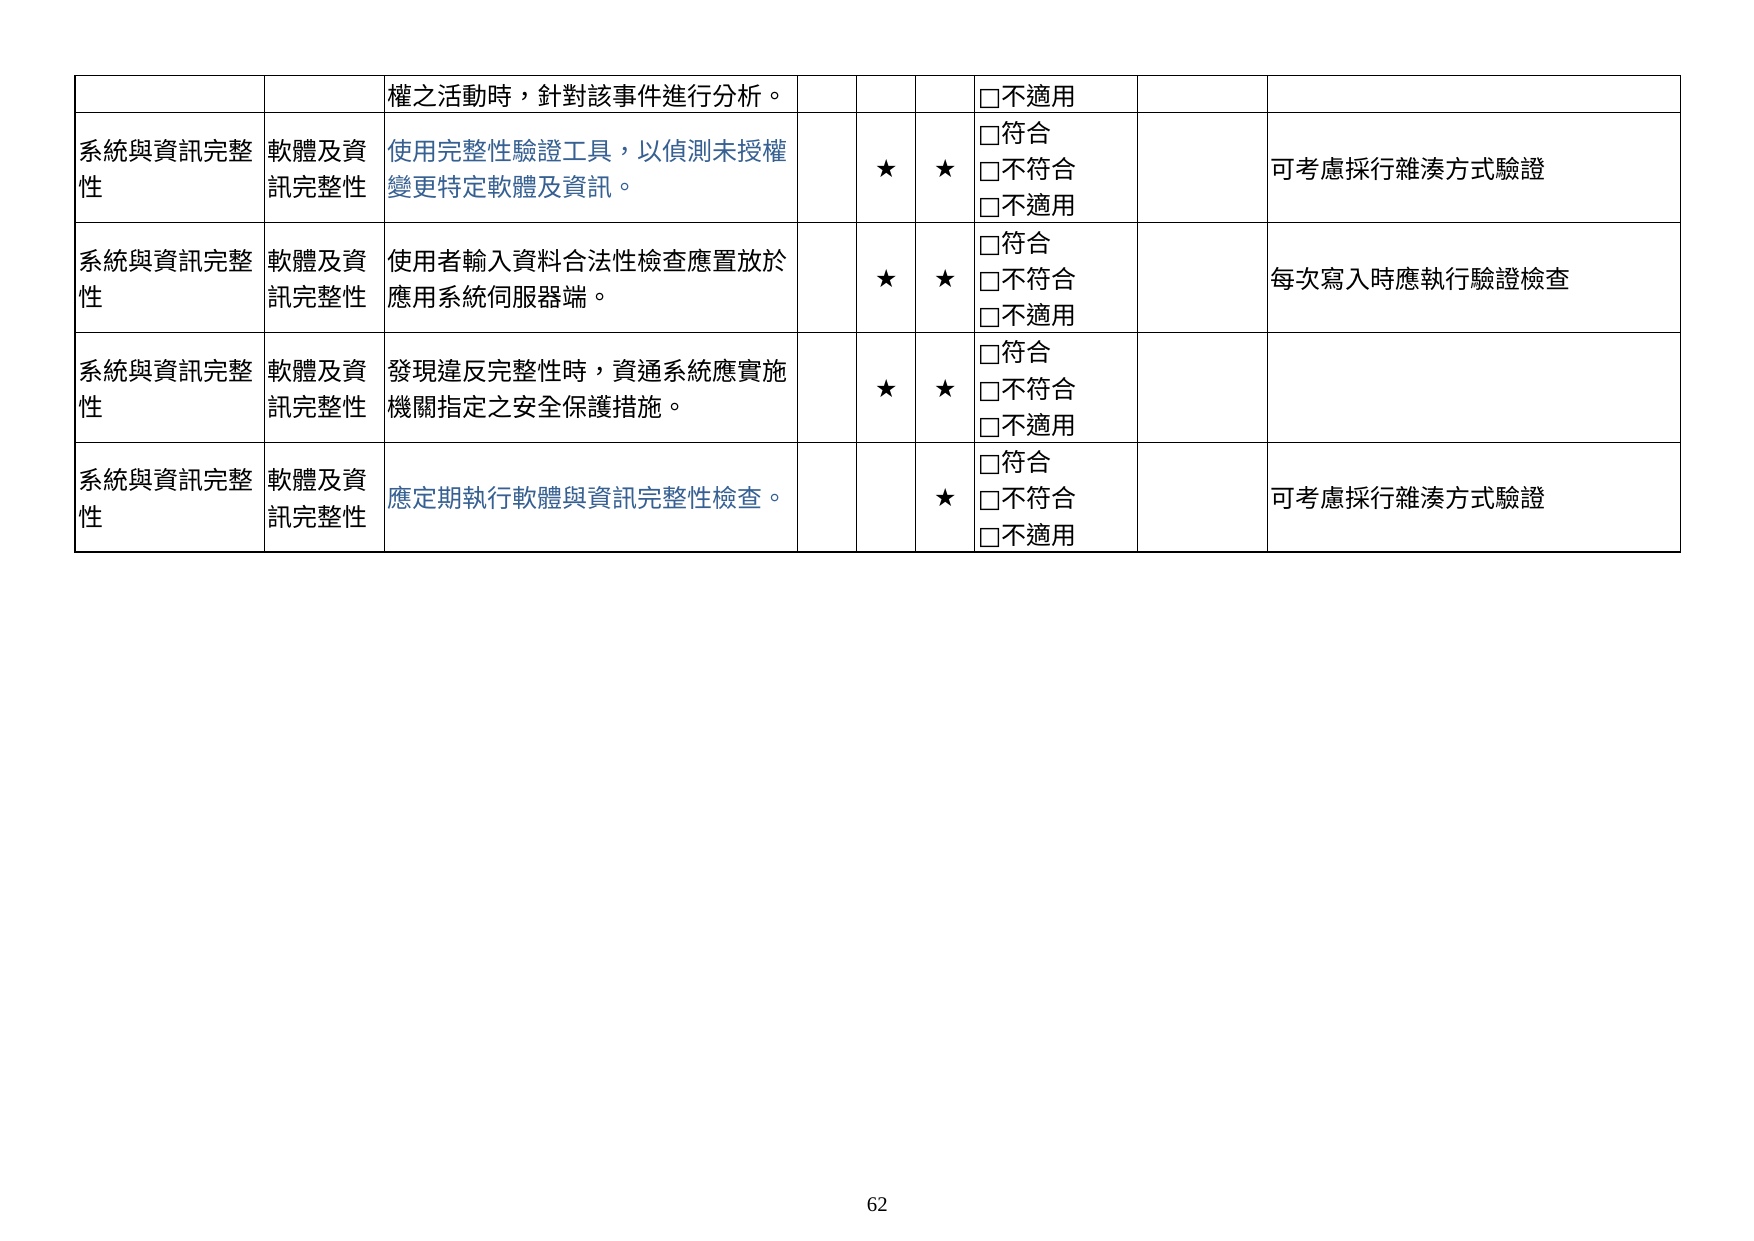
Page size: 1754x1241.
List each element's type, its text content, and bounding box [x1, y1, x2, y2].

table_cell [1138, 223, 1267, 332]
table_cell [76, 76, 264, 112]
table_cell 權之活動時，針對該事件進行分析。 [385, 76, 797, 112]
table_cell 系統與資訊完整性 [76, 443, 264, 551]
table_cell [265, 76, 384, 112]
table_cell 軟體及資訊完整性 [265, 223, 384, 332]
table_cell 每次寫入時應執行驗證檢查 [1268, 223, 1680, 332]
table_cell [798, 333, 856, 442]
table_cell [1138, 333, 1267, 442]
table_cell [798, 223, 856, 332]
table_cell 可考慮採行雜湊方式驗證 [1268, 443, 1680, 551]
table_cell ★ [916, 443, 974, 551]
table_cell ★ [857, 333, 915, 442]
table_cell □不適用 [975, 76, 1137, 112]
table_cell [1138, 76, 1267, 112]
table_cell [857, 443, 915, 551]
table_cell ★ [857, 113, 915, 222]
table_cell [916, 76, 974, 112]
table_cell □符合 □不符合 □不適用 [975, 113, 1137, 222]
table_cell □符合 □不符合 □不適用 [975, 223, 1137, 332]
table_cell 使用者輸入資料合法性檢查應置放於應用系統伺服器端。 [385, 223, 797, 332]
table_cell [1268, 333, 1680, 442]
table_cell ★ [916, 113, 974, 222]
table_cell 發現違反完整性時，資通系統應實施機關指定之安全保護措施。 [385, 333, 797, 442]
table_cell [798, 76, 856, 112]
table_cell [857, 76, 915, 112]
table_cell □符合 □不符合 □不適用 [975, 443, 1137, 551]
table_cell 軟體及資訊完整性 [265, 333, 384, 442]
table_cell ★ [916, 333, 974, 442]
table_cell [1138, 113, 1267, 222]
table_cell 系統與資訊完整性 [76, 223, 264, 332]
table_cell 應定期執行軟體與資訊完整性檢查。 [385, 443, 797, 551]
table_cell [1138, 443, 1267, 551]
table_cell □符合 □不符合 □不適用 [975, 333, 1137, 442]
table_cell 系統與資訊完整性 [76, 113, 264, 222]
table_cell 使用完整性驗證工具，以偵測未授權變更特定軟體及資訊。 [385, 113, 797, 222]
table_cell 軟體及資訊完整性 [265, 113, 384, 222]
table_cell [798, 443, 856, 551]
table_cell [798, 113, 856, 222]
table_cell 可考慮採行雜湊方式驗證 [1268, 113, 1680, 222]
table_cell ★ [857, 223, 915, 332]
table_cell ★ [916, 223, 974, 332]
table_cell 系統與資訊完整性 [76, 333, 264, 442]
table_cell [1268, 76, 1680, 112]
table_cell 軟體及資訊完整性 [265, 443, 384, 551]
